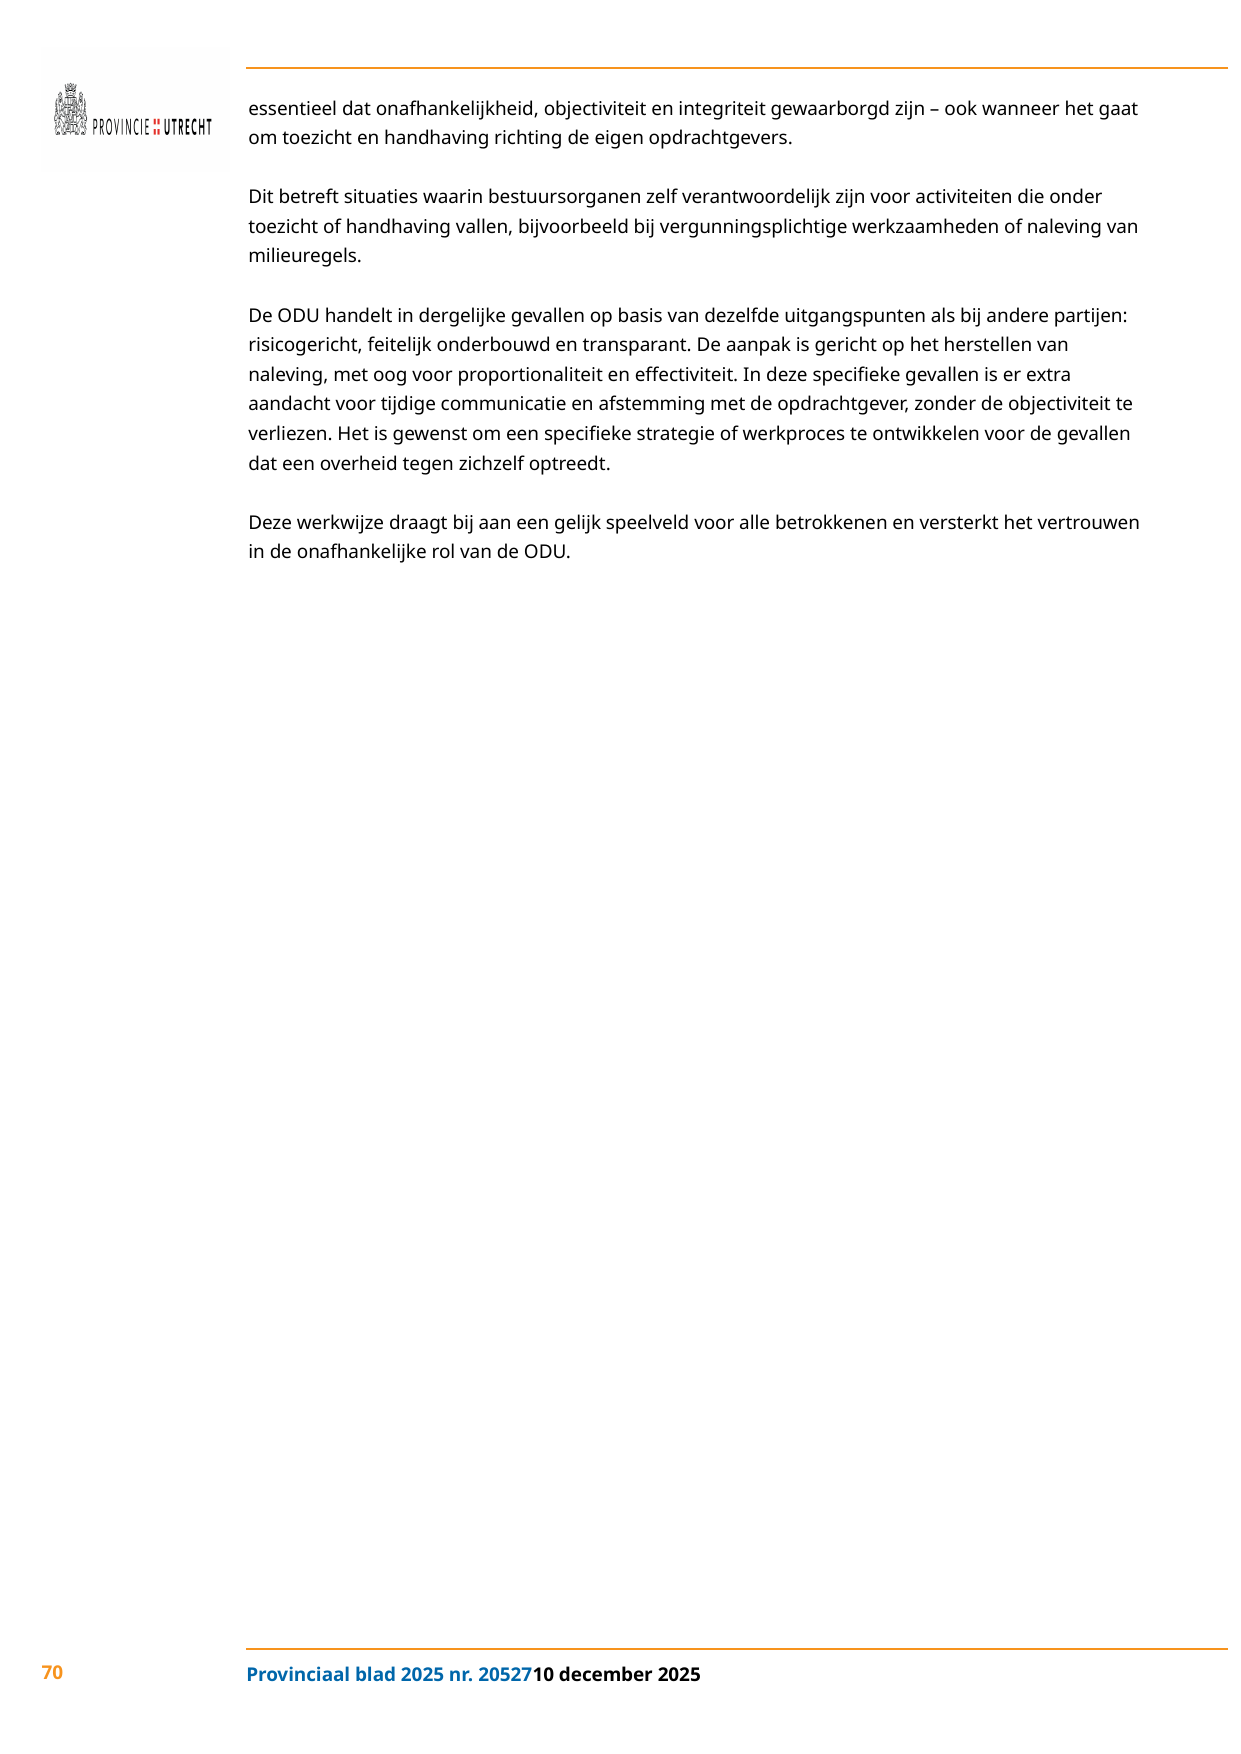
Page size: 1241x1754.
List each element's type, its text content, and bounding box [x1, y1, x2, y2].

text De ODU handelt in dergelijke gevallen op basis van dezelfde uitgangspunten als bij andere partijen: risicogericht, feitelijk onderbouwd en transparant. De aanpak is gericht op het herstellen van naleving, met oog voor proportionaliteit en effectiviteit. In deze specifieke gevallen is er extra aandacht voor tijdige communicatie en afstemming met de opdrachtgever, zonder de objectiviteit te verliezen. Het is gewenst om een specifieke strategie of werkproces te ontwikkelen voor de gevallen dat een overheid tegen zichzelf optreedt. [248, 302, 1152, 476]
picture [41, 47, 231, 172]
text Dit betreft situaties waarin bestuursorganen zelf verantwoordelijk zijn voor activiteiten die onder toezicht of handhaving vallen, bijvoorbeeld bij vergunningsplichtige werkzaamheden of naleving van milieuregels. [248, 183, 1152, 268]
text essentieel dat onafhankelijkheid, objectiviteit en integriteit gewaarborgd zijn – ook wanneer het gaat om toezicht en handhaving richting de eigen opdrachtgevers. [248, 95, 1152, 150]
text Deze werkwijze draagt bij aan een gelijk speelveld voor alle betrokkenen en versterkt het vertrouwen in de onafhankelijke rol van de ODU. [248, 509, 1152, 564]
